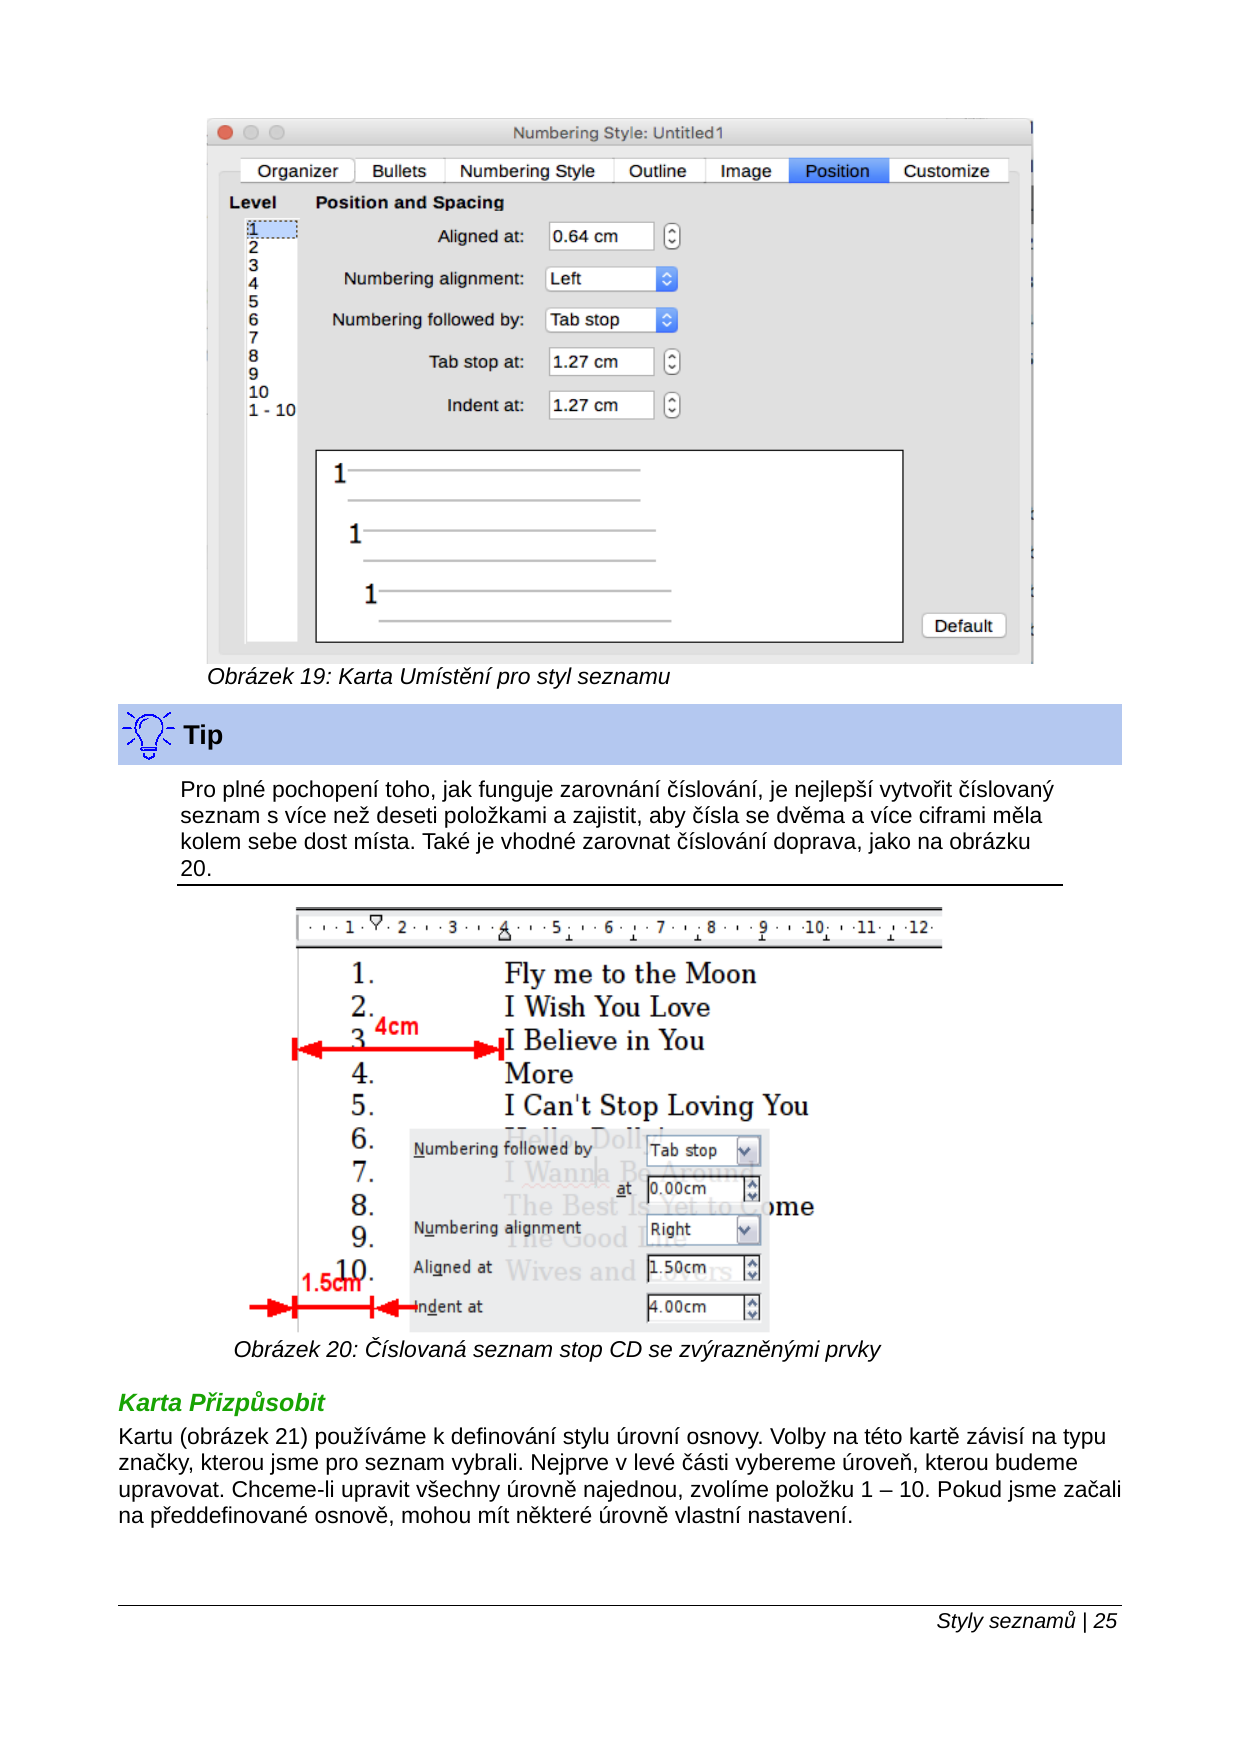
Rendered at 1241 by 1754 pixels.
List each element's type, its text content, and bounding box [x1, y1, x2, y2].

subtitle Karta Přizpůsobit [118, 1388, 1122, 1417]
text Pro plné pochopení toho, jak funguje zarovnání číslování, je nejlepší vytvořit číslovaný seznam s více než deseti položkami a zajistit, aby čísla se dvěma a více ciframi měla kolem sebe dost místa. Také je vhodné zarovnat číslování doprava, jako na obrázku 20. [177, 772, 1063, 884]
picture [206, 118, 1034, 664]
subtitle Tip [118, 704, 1122, 765]
text Obrázek 20: Číslovaná seznam stop CD se zvýrazněnými prvky [233, 1337, 1007, 1363]
picture [119, 704, 179, 764]
picture [236, 907, 945, 1337]
text Kartu (obrázek 21) používáme k definování stylu úrovní osnovy. Volby na této kartě závisí na typu značky, kterou jsme pro seznam vybrali. Nejprve v levé části vybereme úroveň, kterou budeme upravovat. Chceme-li upravit všechny úrovně najednou, zvolíme položku 1 – 10. Pokud jsme začali na předdefinované osnově, mohou mít některé úrovně vlastní nastavení. [118, 1423, 1122, 1528]
text Obrázek 19: Karta Umístění pro styl seznamu [207, 664, 1033, 689]
